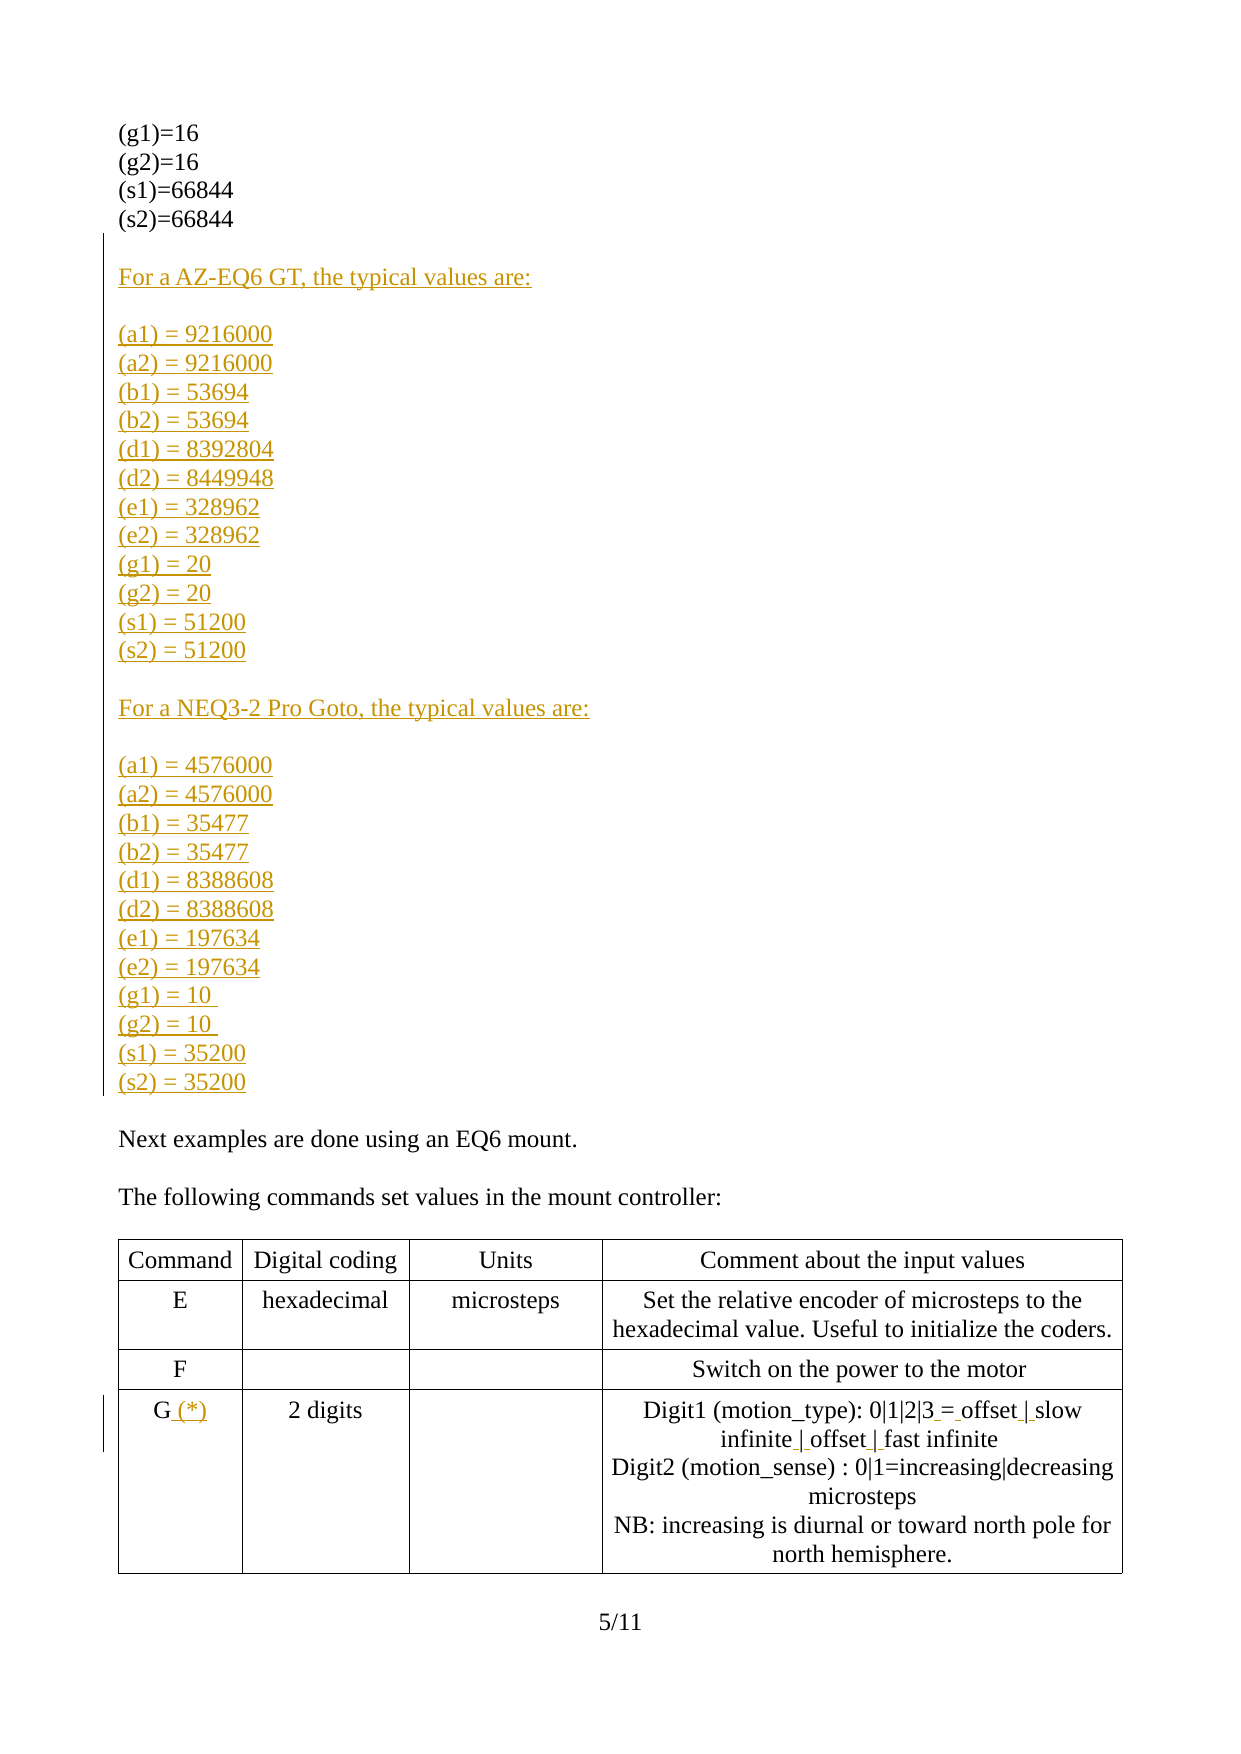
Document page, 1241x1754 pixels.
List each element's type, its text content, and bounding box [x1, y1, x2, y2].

text For a NEQ3-2 Pro Goto, the typical values are: [118, 693, 1122, 722]
text (s2) = 35200 [118, 1067, 1122, 1124]
text (s1)=66844 [118, 176, 1122, 204]
text (g2)=16 [118, 147, 1122, 176]
text (g1)=16 [118, 118, 1122, 147]
text (a1) = 4576000 [118, 751, 1122, 779]
text (g1) = 10 [118, 981, 1122, 1009]
table_cell Set the relative encoder of microsteps to the hexadecimal value. Useful to initialize the coders. [603, 1281, 1122, 1349]
text (d1) = 8392804 [118, 434, 1122, 463]
text For a AZ-EQ6 GT, the typical values are: [118, 262, 1122, 291]
text (a2) = 9216000 [118, 348, 1122, 377]
text (g2) = 10 [118, 1009, 1122, 1038]
text (g2) = 20 [118, 578, 1122, 607]
text Next examples are done using an EQ6 mount. [118, 1124, 1122, 1153]
text (d1) = 8388608 [118, 866, 1122, 894]
table_cell [410, 1350, 602, 1389]
text (d2) = 8449948 [118, 463, 1122, 492]
text (e2) = 328962 [118, 521, 1122, 549]
table_header Command [119, 1240, 242, 1280]
table_cell microsteps [410, 1281, 602, 1349]
text (s2) = 51200 [118, 636, 1122, 664]
text The following commands set values in the mount controller: [118, 1182, 1122, 1211]
table_header Units [410, 1240, 602, 1280]
text (a2) = 4576000 [118, 779, 1122, 808]
text (e2) = 197634 [118, 952, 1122, 981]
text (s1) = 35200 [118, 1038, 1122, 1067]
table_cell 2 digits [243, 1390, 409, 1573]
text (d2) = 8388608 [118, 894, 1122, 923]
text (b1) = 53694 [118, 377, 1122, 406]
text (b2) = 53694 [118, 406, 1122, 434]
table_cell hexadecimal [243, 1281, 409, 1349]
text (a1) = 9216000 [118, 319, 1122, 348]
table_cell Digit1 (motion_type): 0|1|2|3 = offset | slow infinite | offset | fast infinite Digit2 (motion_sense) : 0|1=increasing|decreasing microsteps NB: increasing is diurnal or toward north pole for north hemisphere. [603, 1390, 1122, 1573]
table_cell [410, 1390, 602, 1573]
table_cell G (*) [119, 1390, 242, 1573]
text (s2)=66844 [118, 204, 1122, 233]
table_cell [243, 1350, 409, 1389]
text (g1) = 20 [118, 549, 1122, 578]
text (s1) = 51200 [118, 607, 1122, 636]
table_header Comment about the input values [603, 1240, 1122, 1280]
table_cell E [119, 1281, 242, 1349]
text (e1) = 197634 [118, 923, 1122, 952]
table_cell Switch on the power to the motor [603, 1350, 1122, 1389]
text (b2) = 35477 [118, 837, 1122, 866]
text (b1) = 35477 [118, 808, 1122, 837]
table_header Digital coding [243, 1240, 409, 1280]
table_cell F [119, 1350, 242, 1389]
text (e1) = 328962 [118, 492, 1122, 521]
